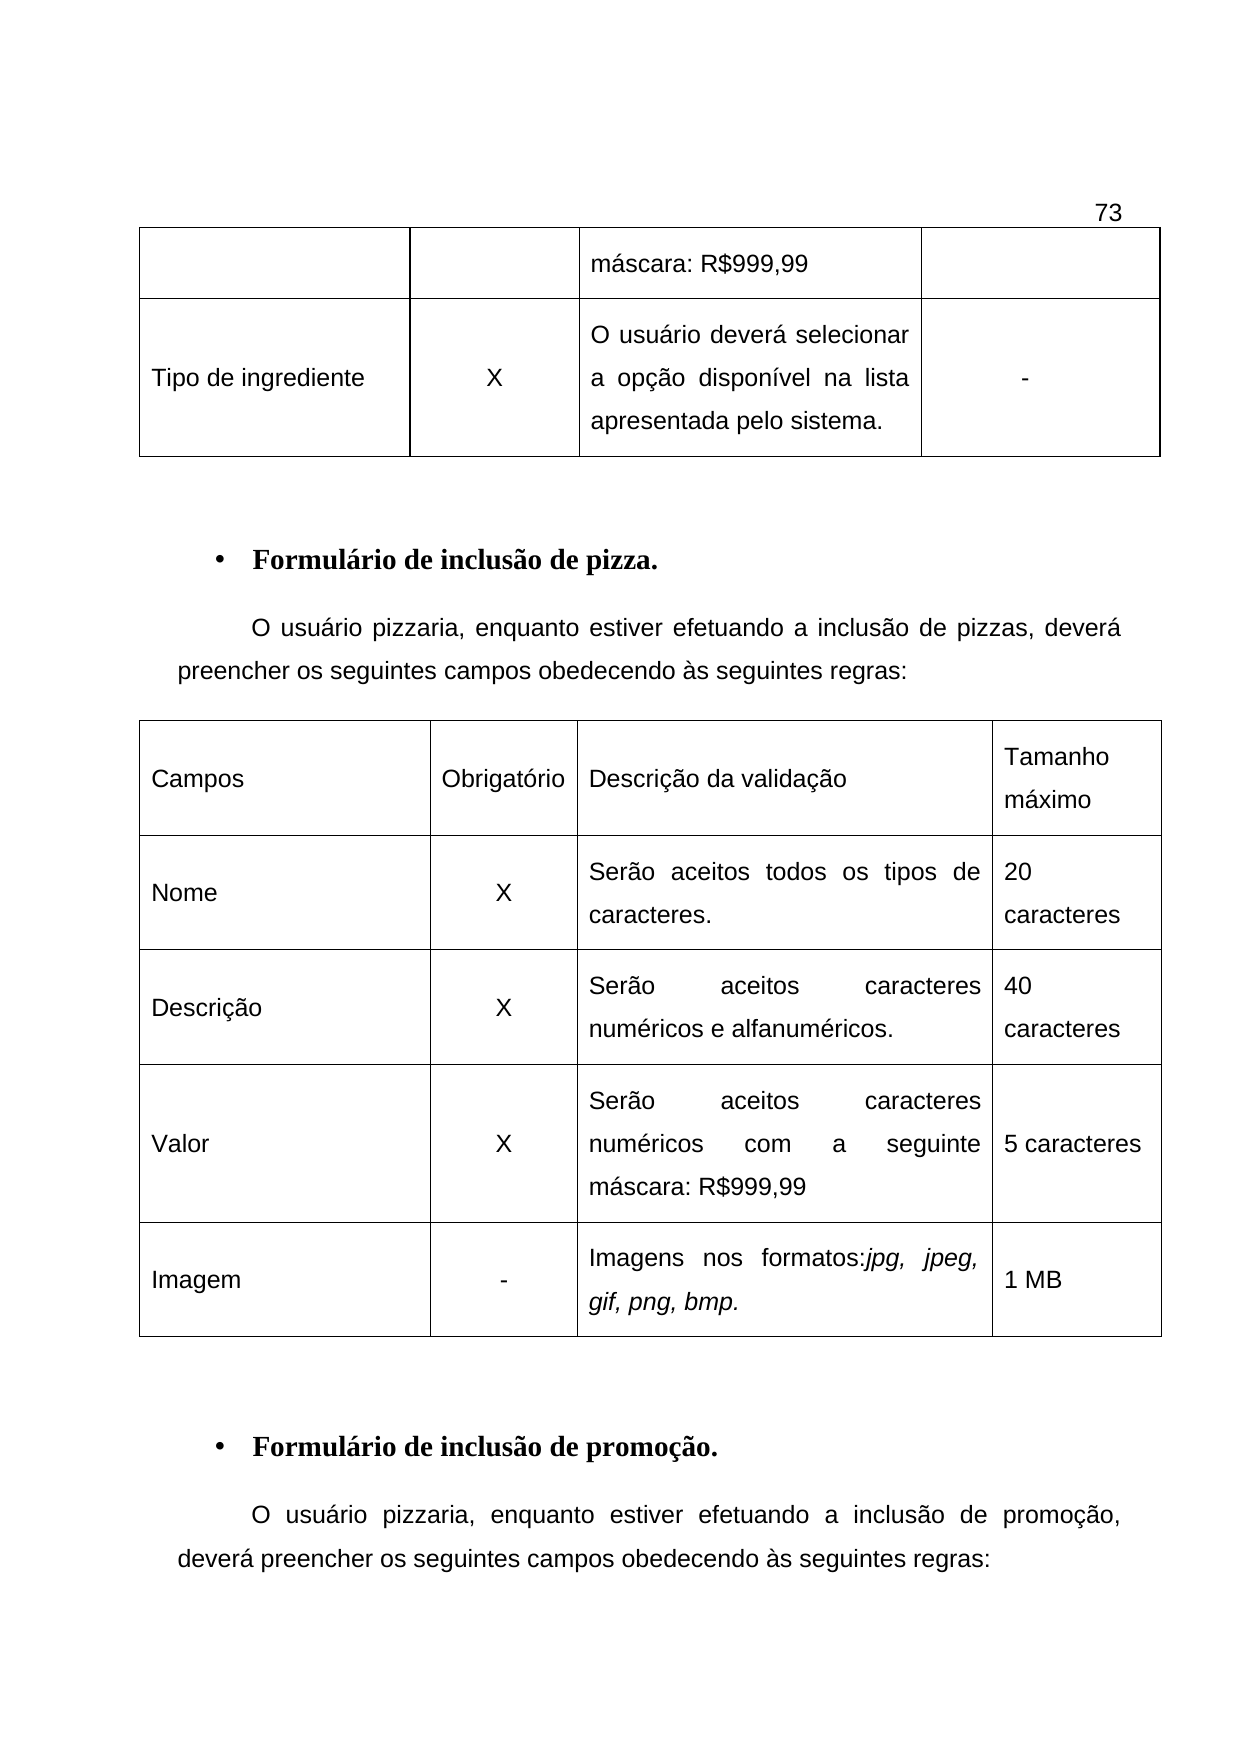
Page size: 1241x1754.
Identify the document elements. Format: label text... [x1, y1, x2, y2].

table_cell - [922, 299, 1159, 456]
table_cell 1 MB [993, 1223, 1161, 1336]
table_cell - [431, 1223, 577, 1336]
table_header Descrição da validação [578, 721, 992, 835]
table_cell 40 caracteres [993, 950, 1161, 1064]
table_cell Serão aceitos todos os tipos de caracteres. [578, 836, 992, 949]
table_header Obrigatório [431, 721, 577, 835]
table_cell 20 caracteres [993, 836, 1161, 949]
table_cell X [431, 1065, 577, 1222]
table_cell Imagem [140, 1223, 430, 1336]
list Formulário de inclusão de pizza. [215, 542, 1122, 575]
table_header Campos [140, 721, 430, 835]
table_cell Serão aceitos caracteres numéricos e alfanuméricos. [578, 950, 992, 1064]
table_cell Imagens nos formatos:jpg, jpeg, gif, png, bmp. [578, 1223, 992, 1336]
table_cell Nome [140, 836, 430, 949]
table_cell 5 caracteres [993, 1065, 1161, 1222]
table_cell X [411, 299, 579, 456]
table_cell Descrição [140, 950, 430, 1064]
table_header Tamanho máximo [993, 721, 1161, 835]
table_cell X [431, 836, 577, 949]
table_cell X [431, 950, 577, 1064]
table_cell Valor [140, 1065, 430, 1222]
text O usuário pizzaria, enquanto estiver efetuando a inclusão de pizzas, deverá preencher os seguintes campos obedecendo às seguintes regras: [177, 613, 1122, 685]
table_cell O usuário deverá selecionar a opção disponível na lista apresentada pelo sistema. [580, 299, 921, 456]
list O usuário pizzaria, enquanto estiver efetuando a inclusão de promoção, deverá preencher os seguintes campos obedecendo às seguintes regras: [177, 1500, 1122, 1572]
table_cell Tipo de ingrediente [140, 299, 409, 456]
table_cell Serão aceitos caracteres numéricos com a seguinte máscara: R$999,99 [578, 1065, 992, 1222]
table_cell [411, 228, 579, 298]
table_cell [140, 228, 409, 298]
table_cell [922, 228, 1159, 298]
list Formulário de inclusão de promoção. [215, 1429, 1122, 1463]
table_cell máscara: R$999,99 [580, 228, 921, 298]
